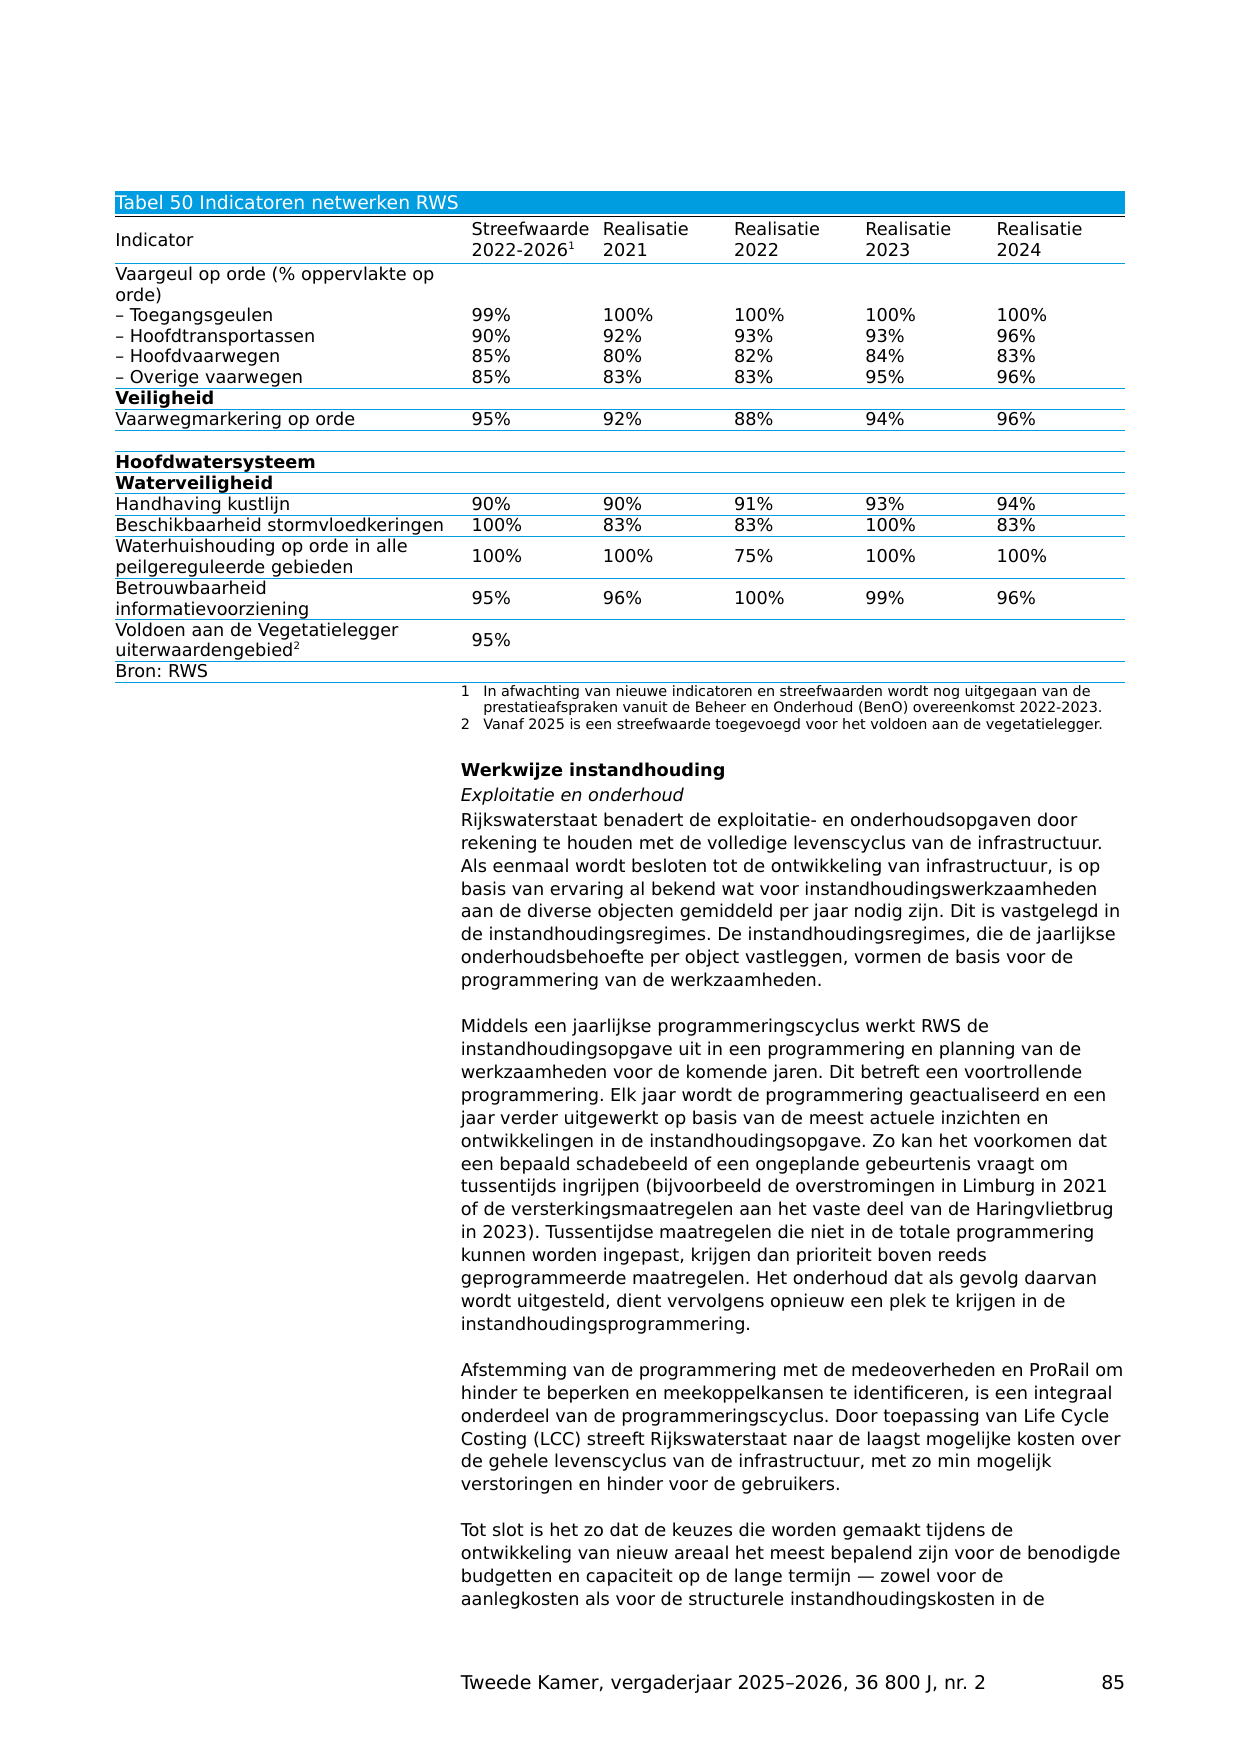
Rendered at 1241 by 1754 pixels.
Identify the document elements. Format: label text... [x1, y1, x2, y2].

text Exploitatie en onderhoud [461, 783, 1125, 806]
table_cell [600, 452, 731, 472]
table_cell 93% [731, 326, 862, 346]
table_cell 100% [731, 305, 862, 326]
table_cell Hoofdwatersysteem [115, 452, 468, 472]
table_cell [469, 662, 600, 682]
table_cell Realisatie 2023 [862, 217, 993, 263]
table_cell Vaargeul op orde (% oppervlakte op orde) [115, 264, 468, 305]
table_cell 83% [731, 367, 862, 388]
table_cell 96% [994, 367, 1125, 388]
table_cell 99% [862, 579, 993, 619]
table_cell 100% [862, 516, 993, 536]
table_cell 94% [862, 410, 993, 430]
table_cell 83% [600, 367, 731, 388]
table_cell 75% [731, 537, 862, 577]
list In afwachting van nieuwe indicatoren en streefwaarden wordt nog uitgegaan van de prestatieafspraken vanuit de Beheer en Onderhoud (BenO) overeenkomst 2022-2023. [461, 683, 1125, 716]
table_cell 90% [469, 326, 600, 346]
list Vanaf 2025 is een streefwaarde toegevoegd voor het voldoen aan de vegetatielegger. [461, 716, 1125, 733]
table_cell 96% [994, 410, 1125, 430]
table_cell [994, 389, 1125, 409]
table_cell 96% [994, 579, 1125, 619]
text Middels een jaarlĳkse programmeringscyclus werkt RWS de instandhoudingsopgave uit in een programmering en planning van de werkzaamheden voor de komende jaren. Dit betreft een voortrollende programmering. Elk jaar wordt de programmering geactualiseerd en een jaar verder uitgewerkt op basis van de meest actuele inzichten en ontwikkelingen in de instandhoudingsopgave. Zo kan het voorkomen dat een bepaald schadebeeld of een ongeplande gebeurtenis vraagt om tussentijds ingrijpen (bijvoorbeeld de overstromingen in Limburg in 2021 of de versterkingsmaatregelen aan het vaste deel van de Haringvlietbrug in 2023). Tussentijdse maatregelen die niet in de totale programmering kunnen worden ingepast, krijgen dan prioriteit boven reeds geprogrammeerde maatregelen. Het onderhoud dat als gevolg daarvan wordt uitgesteld, dient vervolgens opnieuw een plek te krijgen in de instandhoudingsprogrammering. [461, 1014, 1125, 1335]
table_cell 100% [469, 516, 600, 536]
text Rijkswaterstaat benadert de exploitatie- en onderhoudsopgaven door rekening te houden met de volledige levenscyclus van de infrastructuur. Als eenmaal wordt besloten tot de ontwikkeling van infrastructuur, is op basis van ervaring al bekend wat voor instandhoudingswerkzaamheden aan de diverse objecten gemiddeld per jaar nodig zijn. Dit is vastgelegd in de instandhoudingsregimes. De instandhoudingsregimes, die de jaarlijkse onderhoudsbehoefte per object vastleggen, vormen de basis voor de programmering van de werkzaamheden. [461, 808, 1125, 991]
table_cell [469, 452, 600, 472]
table_cell [731, 389, 862, 409]
table_cell Beschikbaarheid stormvloedkeringen [115, 516, 468, 536]
table_cell 92% [600, 410, 731, 430]
table_cell Waterhuishouding op orde in alle peilgereguleerde gebieden [115, 537, 468, 577]
table_cell 88% [731, 410, 862, 430]
table_cell 92% [600, 326, 731, 346]
table_cell [600, 620, 731, 661]
table_cell 100% [862, 537, 993, 577]
text Tot slot is het zo dat de keuzes die worden gemaakt tijdens de ontwikkeling van nieuw areaal het meest bepalend zijn voor de benodigde budgetten en capaciteit op de lange termijn — zowel voor de aanlegkosten als voor de structurele instandhoudingskosten in de [461, 1518, 1125, 1610]
table_cell [731, 431, 862, 451]
table_cell [731, 473, 862, 493]
table_cell [600, 662, 731, 682]
table_cell [600, 389, 731, 409]
table_cell [862, 389, 993, 409]
table_cell [862, 473, 993, 493]
table_cell 96% [600, 579, 731, 619]
table_cell 99% [469, 305, 600, 326]
table_cell Vaarwegmarkering op orde [115, 410, 468, 430]
table_cell [862, 264, 993, 305]
text Afstemming van de programmering met de medeoverheden en ProRail om hinder te beperken en meekoppelkansen te identificeren, is een integraal onderdeel van de programmeringscyclus. Door toepassing van Life Cycle Costing (LCC) streeft Rijkswaterstaat naar de laagst mogelijke kosten over de gehele levenscyclus van de infrastructuur, met zo min mogelijk verstoringen en hinder voor de gebruikers. [461, 1358, 1125, 1495]
table_cell [731, 662, 862, 682]
table_cell [862, 452, 993, 472]
table_cell 90% [469, 494, 600, 514]
table_cell – Hoofdvaarwegen [115, 346, 468, 367]
table_cell Voldoen aan de Vegetatielegger uiterwaardengebied2 [115, 620, 468, 661]
table_cell Waterveiligheid [115, 473, 468, 493]
table_cell 100% [600, 537, 731, 577]
table_cell Streefwaarde 2022-20261 [469, 217, 600, 263]
table_cell 93% [862, 326, 993, 346]
table_cell 95% [469, 410, 600, 430]
table_cell 100% [862, 305, 993, 326]
table_cell [731, 452, 862, 472]
text Werkwijze instandhouding [461, 758, 1125, 781]
table_cell [862, 620, 993, 661]
table_cell [994, 452, 1125, 472]
table_cell [862, 662, 993, 682]
table_cell Veiligheid [115, 389, 468, 409]
table_cell Bron: RWS [115, 662, 468, 682]
table_cell – Hoofdtransportassen [115, 326, 468, 346]
table_cell 83% [600, 516, 731, 536]
table_cell 94% [994, 494, 1125, 514]
table_cell 96% [994, 326, 1125, 346]
table_cell [994, 264, 1125, 305]
table_cell – Overige vaarwegen [115, 367, 468, 388]
table_cell [469, 473, 600, 493]
table_cell 84% [862, 346, 993, 367]
table_cell 93% [862, 494, 993, 514]
table_cell [600, 431, 731, 451]
table_cell Realisatie 2024 [994, 217, 1125, 263]
table_cell [994, 473, 1125, 493]
table_cell 100% [731, 579, 862, 619]
table_cell Indicator [115, 217, 468, 263]
table_cell [600, 264, 731, 305]
table_cell [731, 620, 862, 661]
table_cell 91% [731, 494, 862, 514]
table_cell 90% [600, 494, 731, 514]
table_cell 85% [469, 346, 600, 367]
table_cell 95% [862, 367, 993, 388]
table_cell [115, 431, 468, 451]
table_cell [469, 389, 600, 409]
table_cell 100% [469, 537, 600, 577]
table_cell [469, 431, 600, 451]
table_cell 100% [994, 305, 1125, 326]
table_cell Realisatie 2022 [731, 217, 862, 263]
table_cell 100% [994, 537, 1125, 577]
table_cell Betrouwbaarheid informatievoorziening [115, 579, 468, 619]
table_cell 95% [469, 579, 600, 619]
table_cell 95% [469, 620, 600, 661]
table_cell Handhaving kustlijn [115, 494, 468, 514]
table_cell 83% [994, 346, 1125, 367]
table_cell Realisatie 2021 [600, 217, 731, 263]
table_cell 85% [469, 367, 600, 388]
table_cell 83% [994, 516, 1125, 536]
table_cell 80% [600, 346, 731, 367]
table_cell 83% [731, 516, 862, 536]
table_cell [731, 264, 862, 305]
table_cell 82% [731, 346, 862, 367]
table_cell [862, 431, 993, 451]
table_cell [994, 662, 1125, 682]
table_cell – Toegangsgeulen [115, 305, 468, 326]
table_cell [994, 620, 1125, 661]
table_cell 100% [600, 305, 731, 326]
table_cell [469, 264, 600, 305]
table_cell [994, 431, 1125, 451]
table_cell [600, 473, 731, 493]
